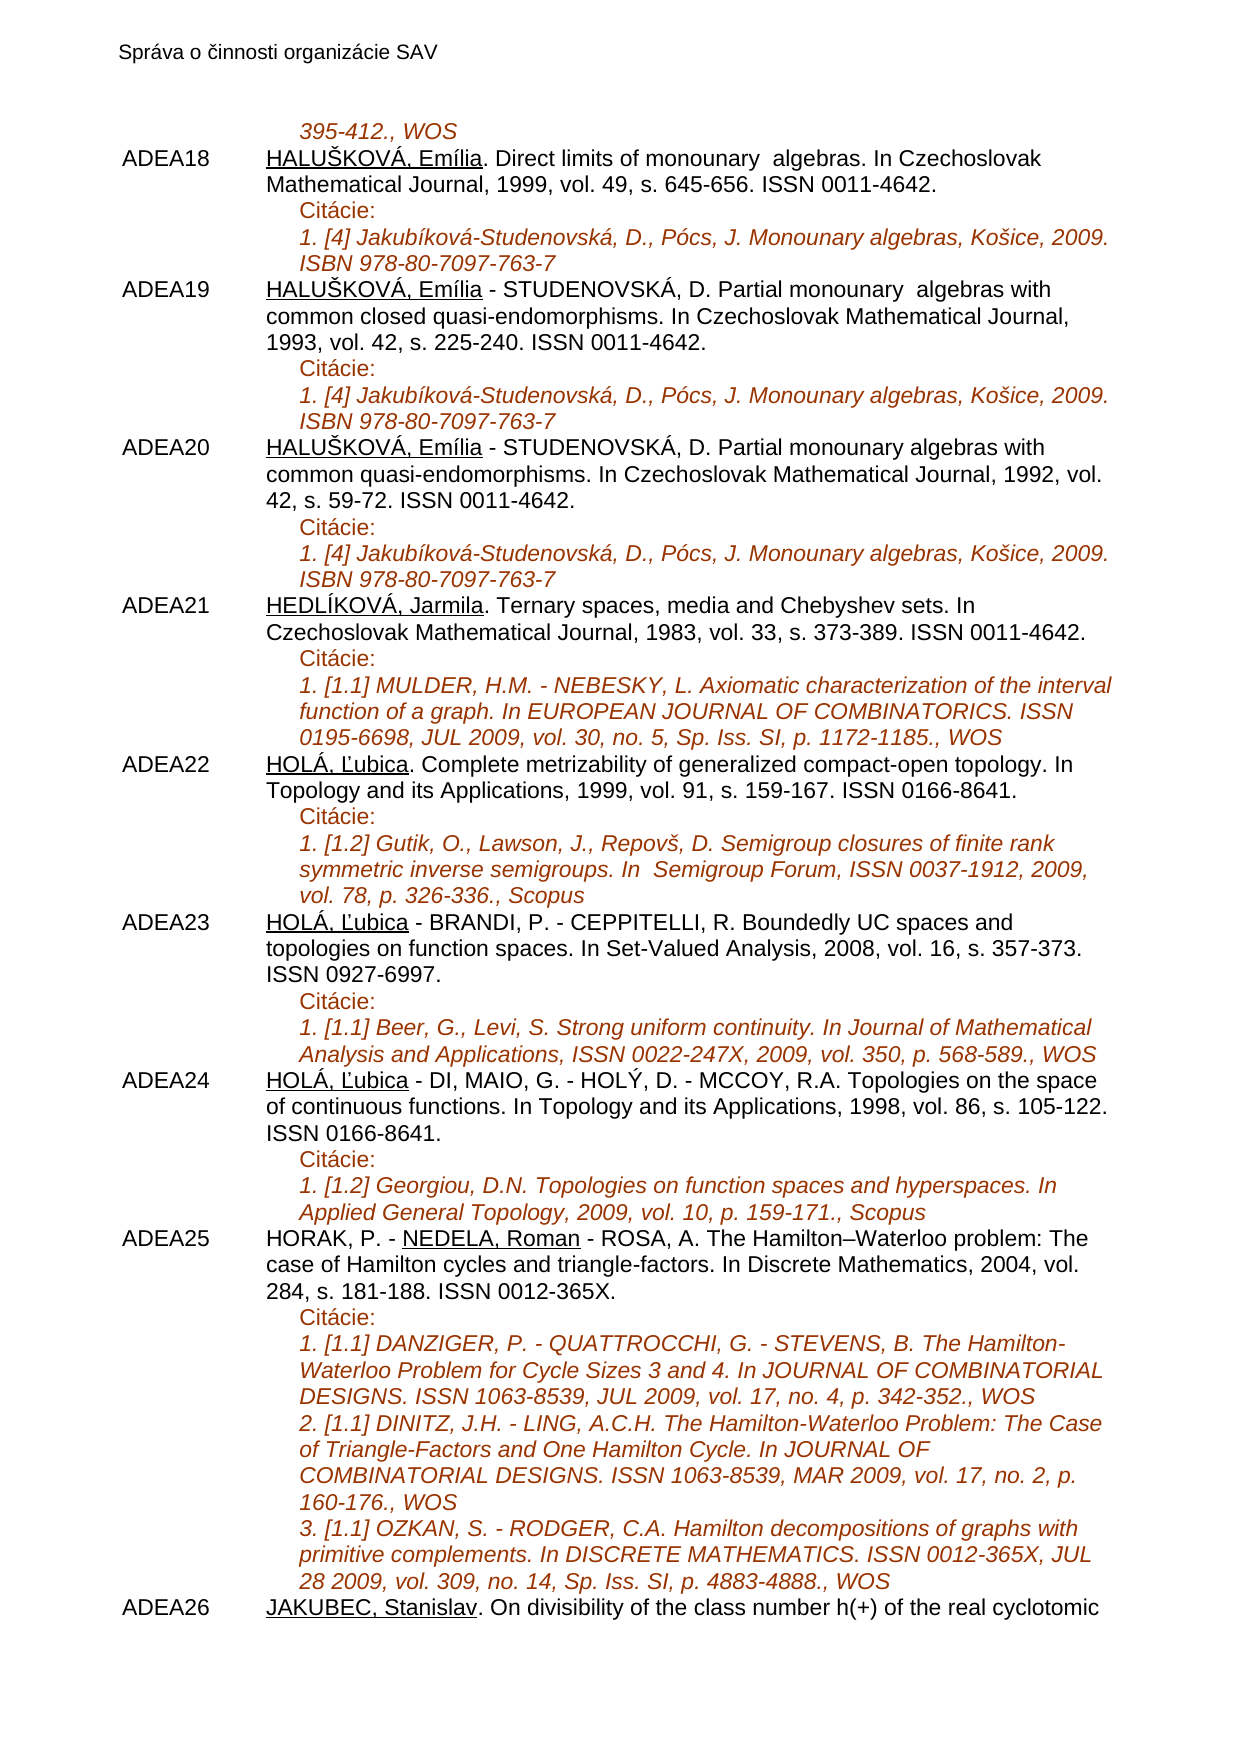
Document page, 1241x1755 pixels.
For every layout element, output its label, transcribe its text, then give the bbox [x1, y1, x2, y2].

table_cell 1. [1.1] Beer, G., Levi, S. Strong uniform continuity. In Journal of Mathematical Analysis and Applications, ISSN 0022-247X, 2009, vol. 350, p. 568-589., WOS [122, 1014, 1122, 1067]
table_cell 2. [1.1] DINITZ, J.H. - LING, A.C.H. The Hamilton-Waterloo Problem: The Case of Triangle-Factors and One Hamilton Cycle. In JOURNAL OF COMBINATORIAL DESIGNS. ISSN 1063-8539, MAR 2009, vol. 17, no. 2, p. 160-176., WOS [122, 1410, 1122, 1515]
table_cell 1. [4] Jakubíková-Studenovská, D., Pócs, J. Monounary algebras, Košice, 2009. ISBN 978-80-7097-763-7 [122, 382, 1122, 434]
table_cell Citácie: [122, 1146, 1122, 1172]
table_cell 1. [1.1] MULDER, H.M. - NEBESKY, L. Axiomatic characterization of the interval function of a graph. In EUROPEAN JOURNAL OF COMBINATORICS. ISSN 0195-6698, JUL 2009, vol. 30, no. 5, Sp. Iss. SI, p. 1172-1185., WOS [122, 672, 1122, 751]
table_cell ADEA18 [122, 145, 266, 197]
table_cell Citácie: [122, 645, 1122, 672]
table_cell ADEA22 [122, 751, 266, 803]
table_cell 1. [4] Jakubíková-Studenovská, D., Pócs, J. Monounary algebras, Košice, 2009. ISBN 978-80-7097-763-7 [122, 540, 1122, 592]
table_cell 3. [1.1] OZKAN, S. - RODGER, C.A. Hamilton decompositions of graphs with primitive complements. In DISCRETE MATHEMATICS. ISSN 0012-365X, JUL 28 2009, vol. 309, no. 14, Sp. Iss. SI, p. 4883-4888., WOS [122, 1515, 1122, 1594]
table_cell HOLÁ, Ľubica. Complete metrizability of generalized compact-open topology. In Topology and its Applications, 1999, vol. 91, s. 159-167. ISSN 0166-8641. [266, 751, 1122, 803]
table_cell 1. [1.2] Gutik, O., Lawson, J., Repovš, D. Semigroup closures of finite rank symmetric inverse semigroups. In Semigroup Forum, ISSN 0037-1912, 2009, vol. 78, p. 326-336., Scopus [122, 830, 1122, 909]
table_cell JAKUBEC, Stanislav. On divisibility of the class number h(+) of the real cyclotomic [266, 1594, 1122, 1620]
table_cell 1. [1.1] DANZIGER, P. - QUATTROCCHI, G. - STEVENS, B. The Hamilton-Waterloo Problem for Cycle Sizes 3 and 4. In JOURNAL OF COMBINATORIAL DESIGNS. ISSN 1063-8539, JUL 2009, vol. 17, no. 4, p. 342-352., WOS [122, 1330, 1122, 1409]
table_cell Citácie: [122, 355, 1122, 382]
table_cell Citácie: [122, 514, 1122, 540]
table_cell 395-412., WOS [122, 118, 1122, 144]
table_cell ADEA25 [122, 1225, 266, 1304]
table_cell HORAK, P. - NEDELA, Roman - ROSA, A. The Hamilton–Waterloo problem: The case of Hamilton cycles and triangle-factors. In Discrete Mathematics, 2004, vol. 284, s. 181-188. ISSN 0012-365X. [266, 1225, 1122, 1304]
table_cell HALUŠKOVÁ, Emília. Direct limits of monounary algebras. In Czechoslovak Mathematical Journal, 1999, vol. 49, s. 645-656. ISSN 0011-4642. [266, 145, 1122, 197]
table_cell HEDLÍKOVÁ, Jarmila. Ternary spaces, media and Chebyshev sets. In Czechoslovak Mathematical Journal, 1983, vol. 33, s. 373-389. ISSN 0011-4642. [266, 593, 1122, 645]
table_cell HOLÁ, Ľubica - BRANDI, P. - CEPPITELLI, R. Boundedly UC spaces and topologies on function spaces. In Set-Valued Analysis, 2008, vol. 16, s. 357-373. ISSN 0927-6997. [266, 909, 1122, 988]
table_cell Citácie: [122, 988, 1122, 1014]
table_cell Citácie: [122, 197, 1122, 223]
table_cell 1. [1.2] Georgiou, D.N. Topologies on function spaces and hyperspaces. In Applied General Topology, 2009, vol. 10, p. 159-171., Scopus [122, 1172, 1122, 1225]
table_cell ADEA19 [122, 276, 266, 355]
table_cell HALUŠKOVÁ, Emília - STUDENOVSKÁ, D. Partial monounary algebras with common closed quasi-endomorphisms. In Czechoslovak Mathematical Journal, 1993, vol. 42, s. 225-240. ISSN 0011-4642. [266, 276, 1122, 355]
table_cell ADEA24 [122, 1067, 266, 1146]
table_cell Citácie: [122, 1304, 1122, 1330]
table_cell HOLÁ, Ľubica - DI, MAIO, G. - HOLÝ, D. - MCCOY, R.A. Topologies on the space of continuous functions. In Topology and its Applications, 1998, vol. 86, s. 105-122. ISSN 0166-8641. [266, 1067, 1122, 1146]
table_cell ADEA26 [122, 1594, 266, 1620]
table_cell ADEA23 [122, 909, 266, 988]
table_cell Citácie: [122, 803, 1122, 830]
table_cell ADEA21 [122, 593, 266, 645]
table_cell ADEA20 [122, 434, 266, 513]
table_cell HALUŠKOVÁ, Emília - STUDENOVSKÁ, D. Partial monounary algebras with common quasi-endomorphisms. In Czechoslovak Mathematical Journal, 1992, vol. 42, s. 59-72. ISSN 0011-4642. [266, 434, 1122, 513]
table_cell 1. [4] Jakubíková-Studenovská, D., Pócs, J. Monounary algebras, Košice, 2009. ISBN 978-80-7097-763-7 [122, 224, 1122, 276]
